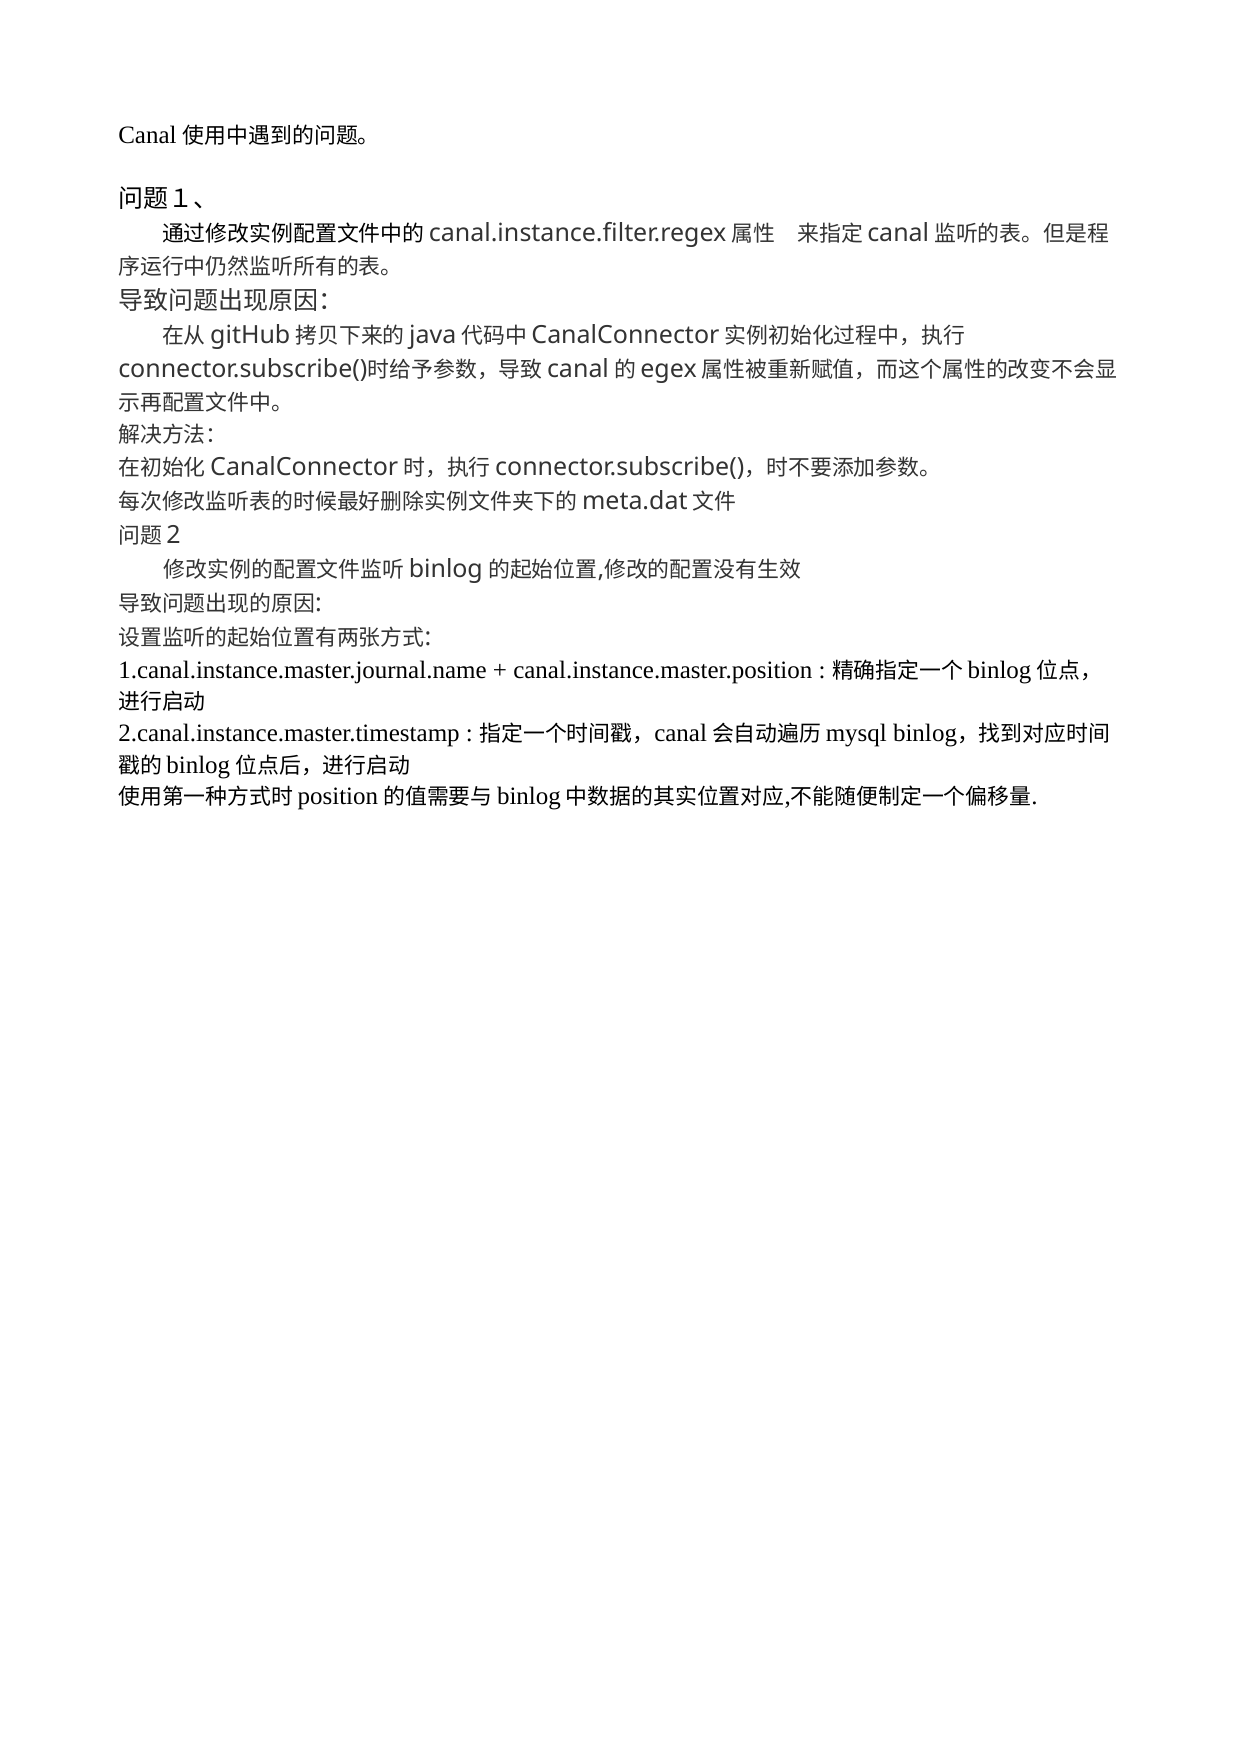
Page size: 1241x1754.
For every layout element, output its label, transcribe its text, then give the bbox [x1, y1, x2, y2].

text 在初始化CanalConnector时，执行connector.subscribe()，时不要添加参数。 [118, 448, 1122, 482]
text Canal 使用中遇到的问题。 [118, 118, 1122, 150]
text 使用第一种方式时position的值需要与binlog中数据的其实位置对应,不能随便制定一个偏移量. [118, 779, 1122, 811]
text 2.canal.instance.master.timestamp : 指定一个时间戳，canal会自动遍历mysql binlog，找到对应时间戳的binlog位点后，进行启动 [118, 716, 1122, 779]
text 每次修改监听表的时候最好删除实例文件夹下的meta.dat文件 [118, 482, 1122, 516]
text 设置监听的起始位置有两张方式: [118, 618, 1122, 653]
text 修改实例的配置文件监听binlog的起始位置,修改的配置没有生效 [118, 550, 1122, 584]
text 通过修改实例配置文件中的canal.instance.filter.regex属性 来指定canal监听的表。但是程序运行中仍然监听所有的表。 [118, 215, 1122, 281]
text 导致问题出现原因： [118, 281, 1122, 317]
text 问题2 [118, 516, 1122, 550]
text 导致问题出现的原因: [118, 584, 1122, 618]
text 1.canal.instance.master.journal.name + canal.instance.master.position : 精确指定一个binlog位点，进行启动 [118, 653, 1122, 716]
text 问题１、 [118, 178, 1122, 215]
text 在从gitHub拷贝下来的java代码中CanalConnector实例初始化过程中，执行connector.subscribe()时给予参数，导致canal的egex属性被重新赋值，而这个属性的改变不会显示再配置文件中。 [118, 317, 1122, 417]
text 解决方法： [118, 417, 1122, 448]
